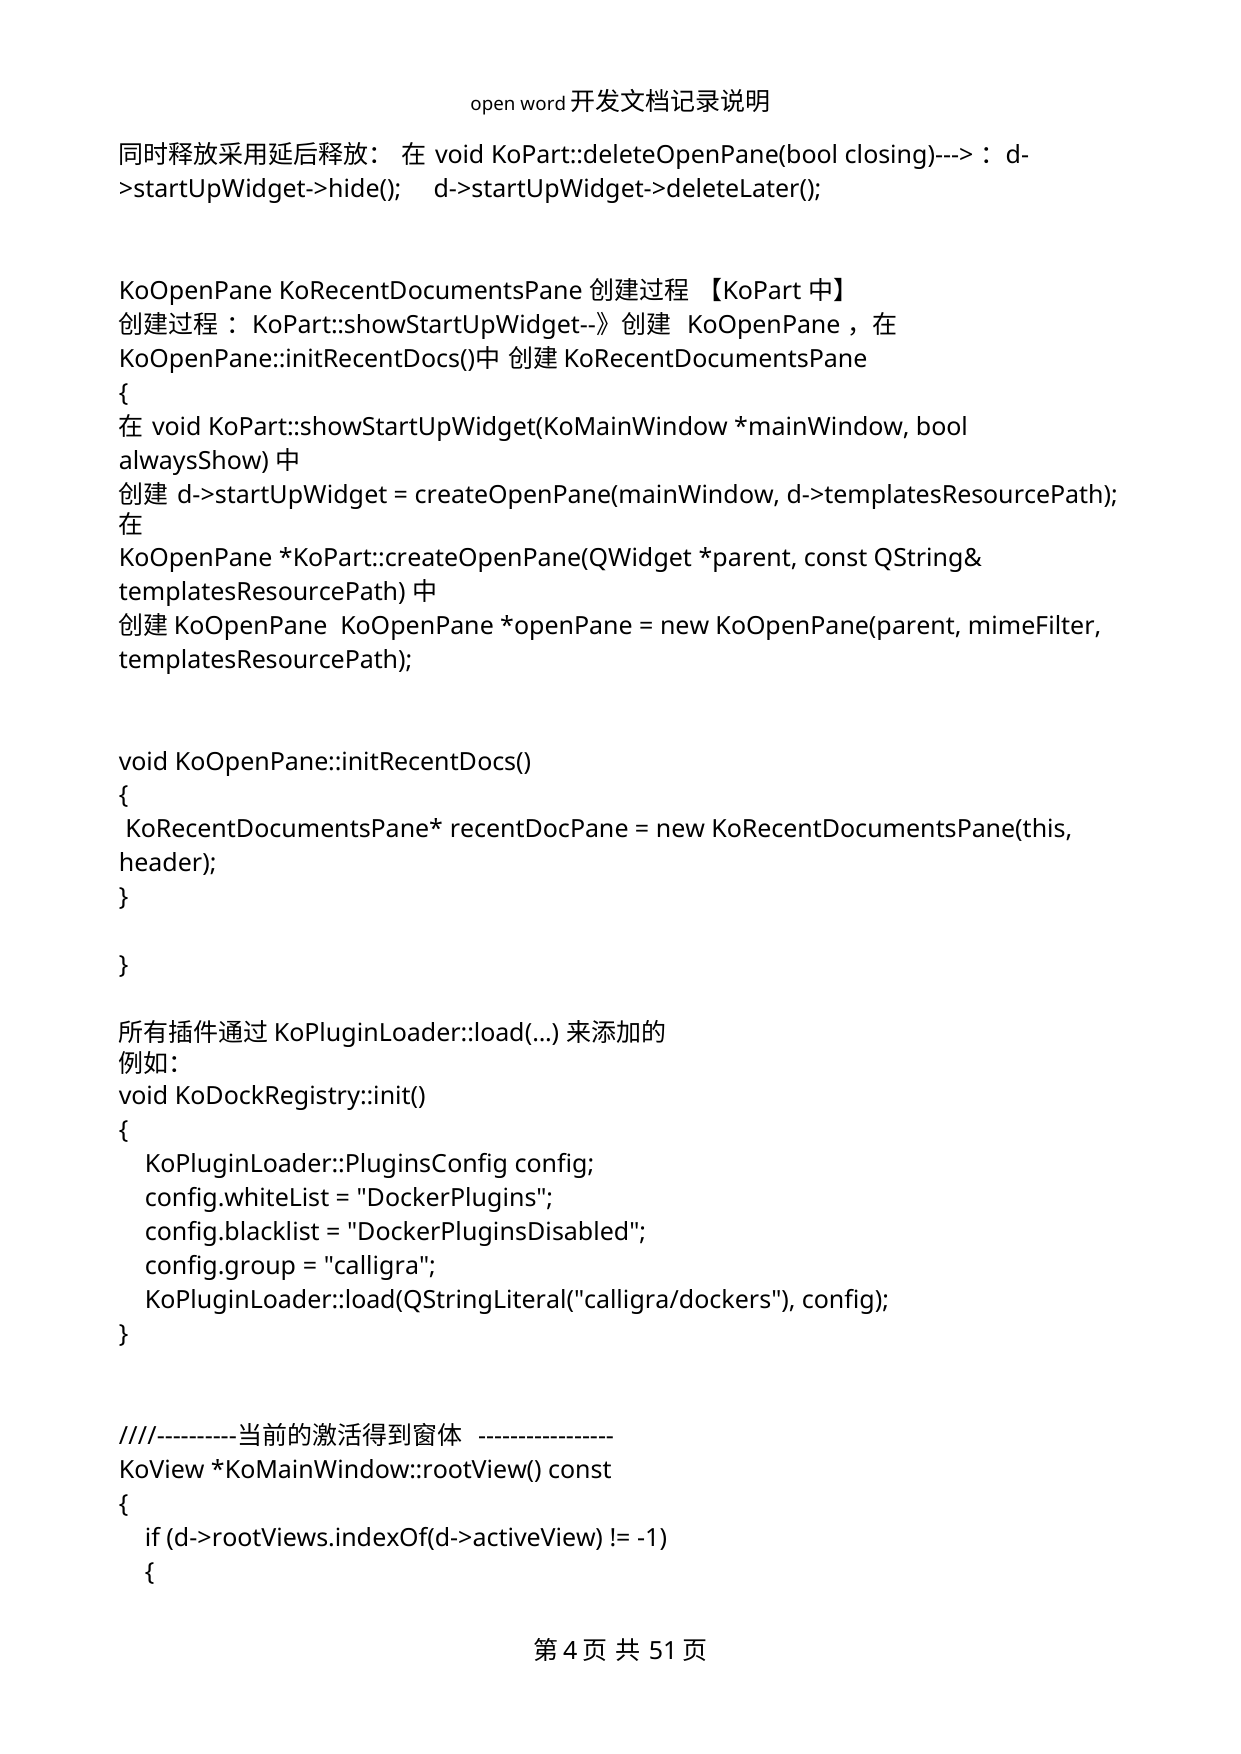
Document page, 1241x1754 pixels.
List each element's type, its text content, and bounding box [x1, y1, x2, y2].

text config.group = "calligra"; [119, 1248, 1121, 1282]
text } [119, 1316, 1121, 1350]
text 所有插件通过KoPluginLoader::load(...) 来添加的 [119, 1015, 1121, 1049]
text KoPluginLoader::PluginsConfig config; [119, 1146, 1121, 1180]
text if (d->rootViews.indexOf(d->activeView) != -1) [119, 1519, 1121, 1553]
text { [119, 1553, 1121, 1587]
text config.whiteList = "DockerPlugins"; [119, 1180, 1121, 1214]
text { [119, 777, 1121, 811]
text void KoDockRegistry::init() [119, 1078, 1121, 1112]
text { [119, 1486, 1121, 1519]
text config.blacklist = "DockerPluginsDisabled"; [119, 1214, 1121, 1248]
text KoOpenPane *KoPart::createOpenPane(QWidget *parent, const QString& templatesResourcePath) 中 [119, 540, 1121, 608]
text KoPluginLoader::load(QStringLiteral("calligra/dockers"), config); [119, 1282, 1121, 1316]
text } [119, 947, 1121, 981]
text { [119, 375, 1121, 409]
text 创建KoOpenPane KoOpenPane *openPane = new KoOpenPane(parent, mimeFilter, templatesResourcePath); [119, 608, 1121, 676]
text 在 [119, 511, 1121, 540]
text 创建 d->startUpWidget = createOpenPane(mainWindow, d->templatesResourcePath); [119, 477, 1121, 511]
text void KoOpenPane::initRecentDocs() [119, 743, 1121, 777]
text KoRecentDocumentsPane* recentDocPane = new KoRecentDocumentsPane(this, header); [119, 811, 1121, 879]
text ////----------当前的激活得到窗体 ----------------- [119, 1418, 1121, 1452]
text } [119, 879, 1121, 913]
text 创建过程 ：KoPart::showStartUpWidget--》创建 KoOpenPane ，在KoOpenPane::initRecentDocs()中 创建KoRecentDocumentsPane [119, 307, 1121, 375]
text 例如： [119, 1049, 1121, 1078]
text 同时释放采用延后释放： 在 void KoPart::deleteOpenPane(bool closing)---> ：d->startUpWidget->hide(); d->startUpWidget->deleteLater(); [119, 137, 1121, 205]
text { [119, 1112, 1121, 1146]
text KoView *KoMainWindow::rootView() const [119, 1452, 1121, 1486]
text 在 void KoPart::showStartUpWidget(KoMainWindow *mainWindow, bool alwaysShow) 中 [119, 409, 1121, 477]
text KoOpenPane KoRecentDocumentsPane 创建过程 【KoPart 中】 [119, 273, 1121, 307]
